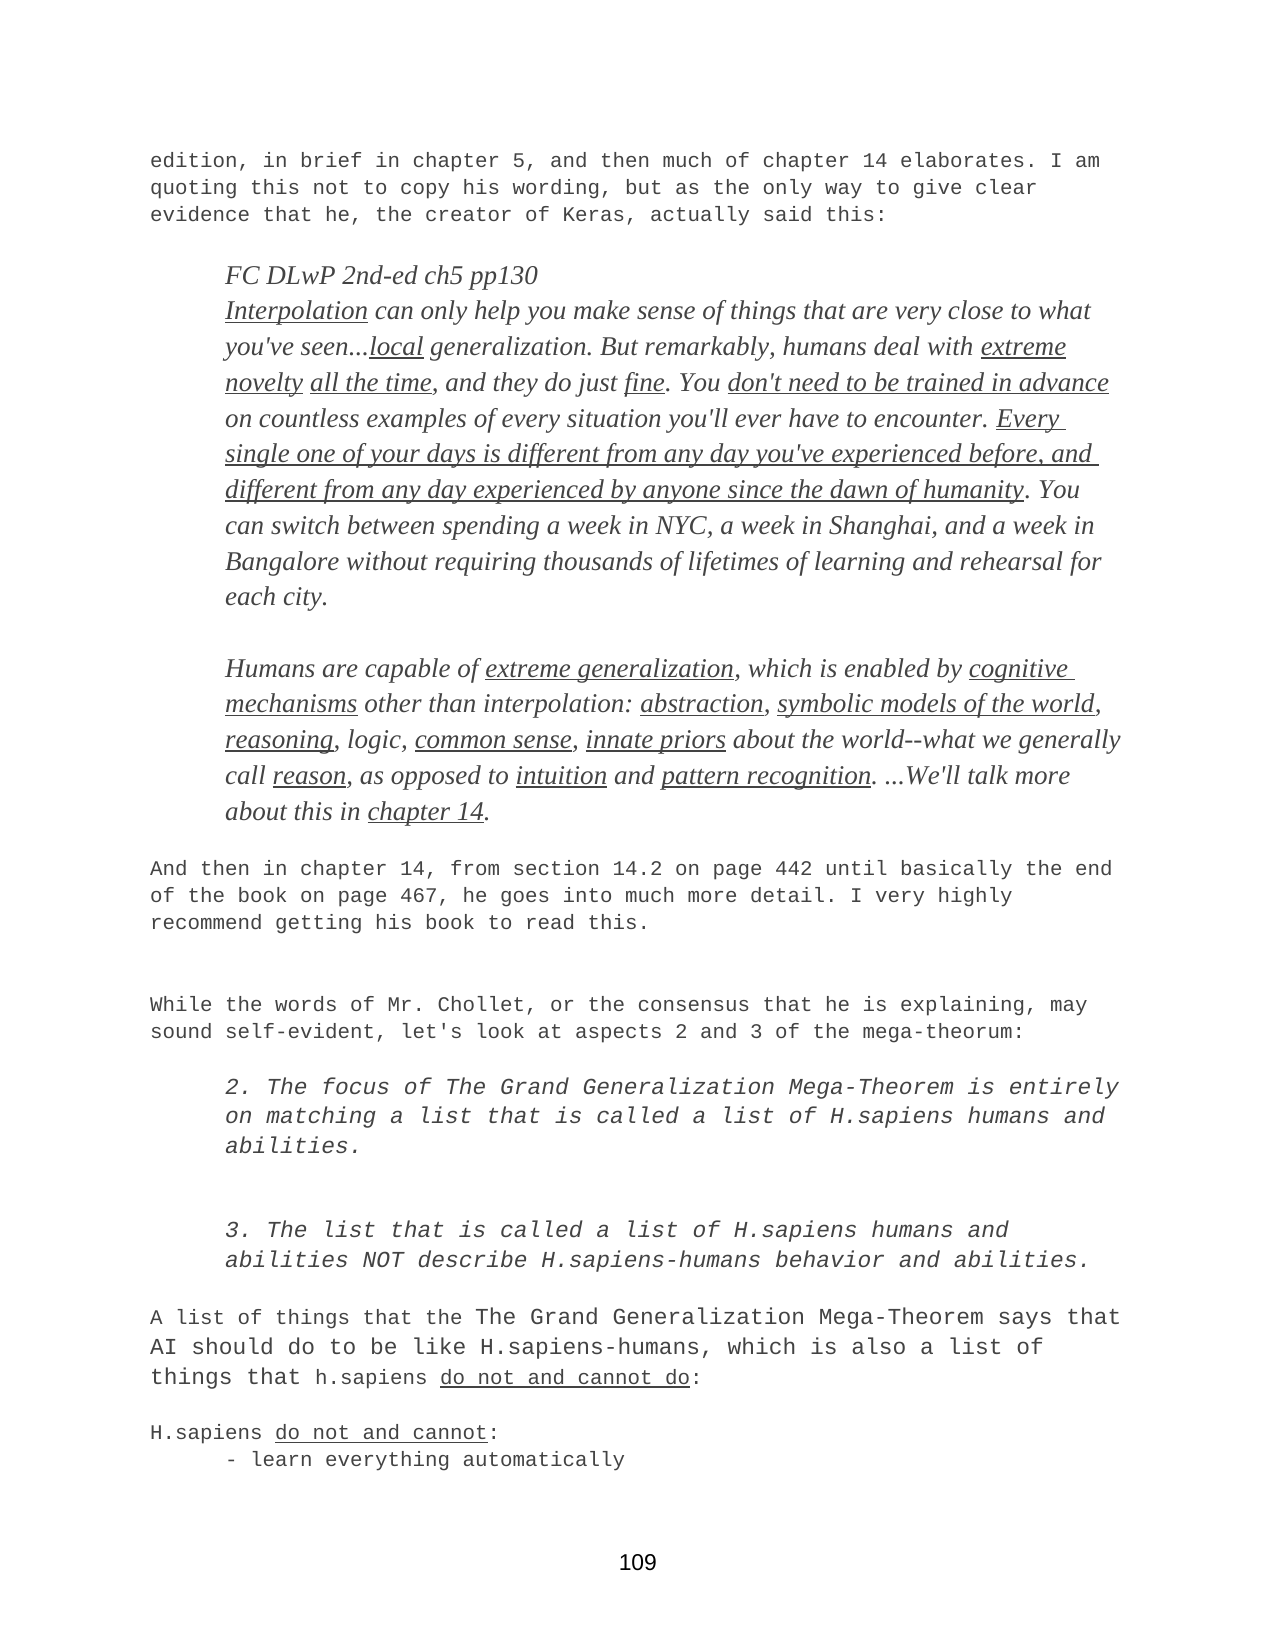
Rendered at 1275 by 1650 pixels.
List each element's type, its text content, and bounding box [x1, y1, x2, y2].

text And then in chapter 14, from section 14.2 on page 442 until basically the end of the book on page 467, he goes into much more detail. I very highly recommend getting his book to read this. [150, 858, 1125, 936]
text H.sapiens do not and cannot: [150, 1422, 1125, 1446]
text Humans are capable of extreme generalization, which is enabled by cognitive mechanisms other than interpolation: abstraction, symbolic models of the world, reasoning, logic, common sense, innate priors about the world--what we generally call reason, as opposed to intuition and pattern recognition. ...We'll talk more about this in chapter 14. [225, 652, 1125, 826]
text FC DLwP 2nd-ed ch5 pp130 [225, 259, 1125, 290]
text - learn everything automatically [150, 1449, 1125, 1473]
text A list of things that the The Grand Generalization Mega-Theorem says that AI should do to be like H.sapiens-humans, which is also a list of things that h.sapiens do not and cannot do: [150, 1306, 1125, 1391]
text 2. The focus of The Grand Generalization Mega-Theorem is entirely on matching a list that is called a list of H.sapiens humans and abilities. [225, 1075, 1125, 1161]
text While the words of Mr. Chollet, or the consensus that he is explaining, may sound self-evident, let's look at aspects 2 and 3 of the mega-theorum: [150, 993, 1125, 1044]
text 3. The list that is called a list of H.sapiens humans and abilities NOT describe H.sapiens-humans behavior and abilities. [225, 1219, 1125, 1274]
text edition, in brief in chapter 5, and then much of chapter 14 elaborates. I am quoting this not to copy his wording, but as the only way to give clear evidence that he, the creator of Keras, actually said this: [150, 150, 1125, 228]
text Interpolation can only help you make sense of things that are very close to what you've seen...local generalization. But remarkably, humans deal with extreme novelty all the time, and they do just fine. You don't need to be trained in advance on countless examples of every situation you'll ever have to encounter. Every single one of your days is different from any day you've experienced before, and different from any day experienced by anyone since the dawn of humanity. You can switch between spending a week in NYC, a week in Shanghai, and a week in Bangalore without requiring thousands of lifetimes of learning and rehearsal for each city. [225, 294, 1125, 611]
